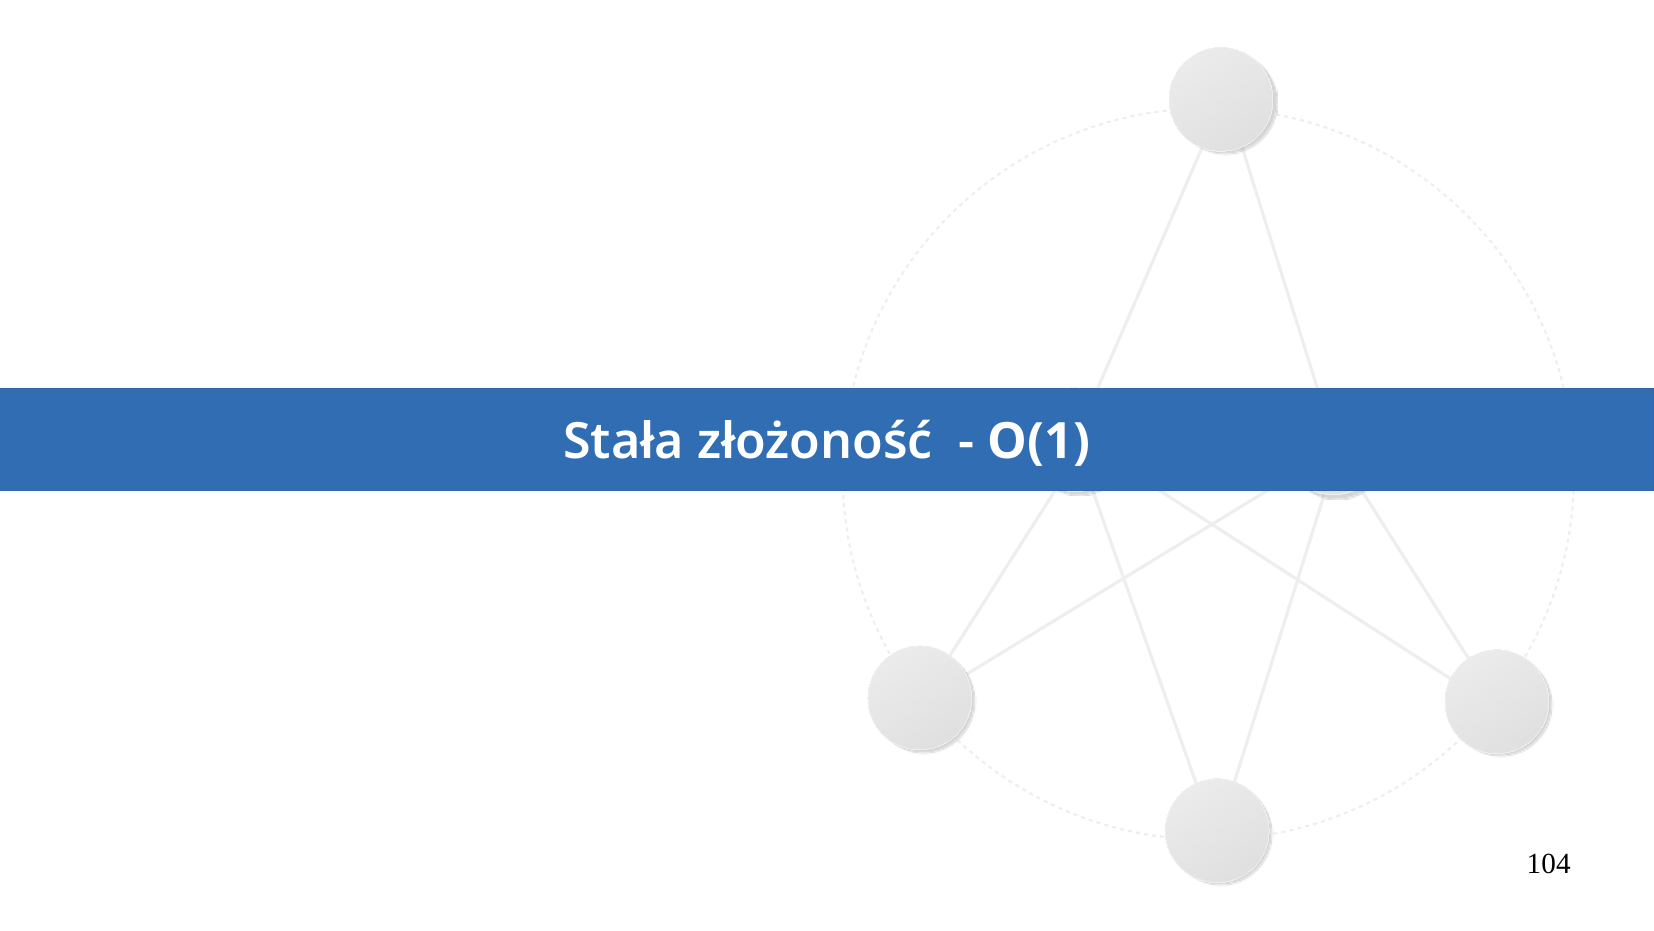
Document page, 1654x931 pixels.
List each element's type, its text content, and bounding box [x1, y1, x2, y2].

text_box [1445, 649, 1549, 754]
text_box [1313, 491, 1353, 495]
text_box Stała złożoność - O(1) [0, 388, 1654, 491]
text_box [1165, 778, 1270, 883]
text_box [867, 645, 972, 750]
text_box [1169, 47, 1273, 152]
